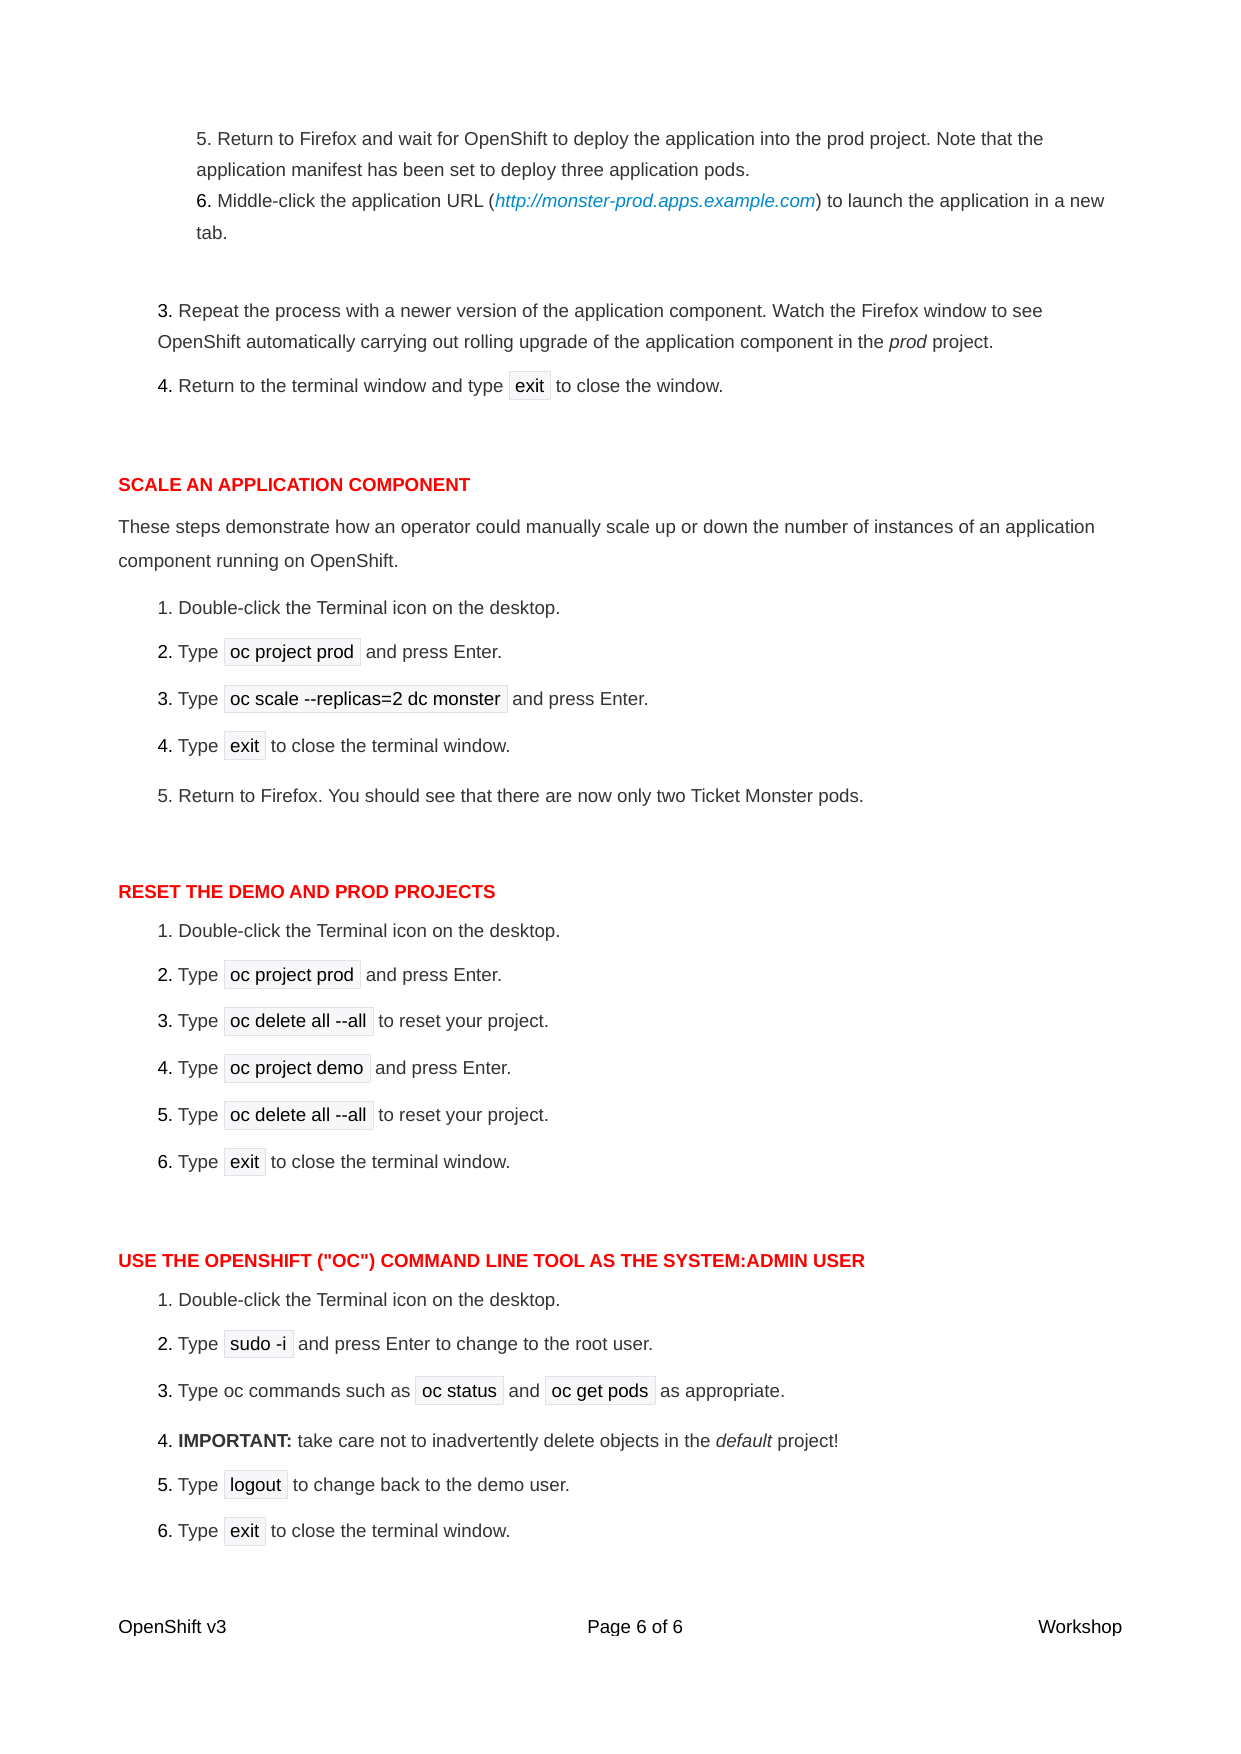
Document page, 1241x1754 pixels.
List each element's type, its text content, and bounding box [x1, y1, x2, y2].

list Return to Firefox and wait for OpenShift to deploy the application into the prod project. Note that the application manifest has been set to deploy three application pods. [118, 118, 1122, 181]
text Use the OpenShift ("oc") command line tool as the system:admin user [118, 1250, 1122, 1272]
list Type exit to close the terminal window. [118, 1144, 1122, 1176]
list Double-click the Terminal icon on the desktop. [118, 1279, 1122, 1311]
list Double-click the Terminal icon on the desktop. [118, 587, 1122, 619]
list Return to the terminal window and type exit to close the window. [118, 368, 1122, 399]
list Middle-click the application URL (http://monster-prod.apps.example.com) to launch the application in a new tab. [118, 181, 1122, 243]
list Type oc commands such as oc status and oc get pods as appropriate. [118, 1373, 1122, 1404]
list Type oc delete all --all to reset your project. [118, 1004, 1122, 1035]
list Type exit to close the terminal window. [118, 728, 1122, 759]
list Double-click the Terminal icon on the desktop. [118, 910, 1122, 941]
list Type oc project prod and press Enter. [118, 634, 1122, 666]
list Type oc scale --replicas=2 dc monster and press Enter. [118, 681, 1122, 712]
list Type oc project demo and press Enter. [118, 1051, 1122, 1082]
list Type logout to change back to the demo user. [118, 1467, 1122, 1498]
list Type exit to close the terminal window. [118, 1514, 1122, 1545]
list Type oc project prod and press Enter. [118, 957, 1122, 988]
list Repeat the process with a newer version of the application component. Watch the Firefox window to see OpenShift automatically carrying out rolling upgrade of the application component in the prod project. [118, 290, 1122, 352]
list IMPORTANT: take care not to inadvertently delete objects in the default project! [118, 1420, 1122, 1451]
text Scale an application component [118, 474, 1122, 496]
text Reset the demo and prod projects [118, 881, 1122, 902]
text These steps demonstrate how an operator could manually scale up or down the number of instances of an application component running on OpenShift. [118, 503, 1122, 572]
list Return to Firefox. You should see that there are now only two Ticket Monster pods. [118, 775, 1122, 806]
list Type sudo -i and press Enter to change to the root user. [118, 1326, 1122, 1357]
list Type oc delete all --all to reset your project. [118, 1097, 1122, 1129]
